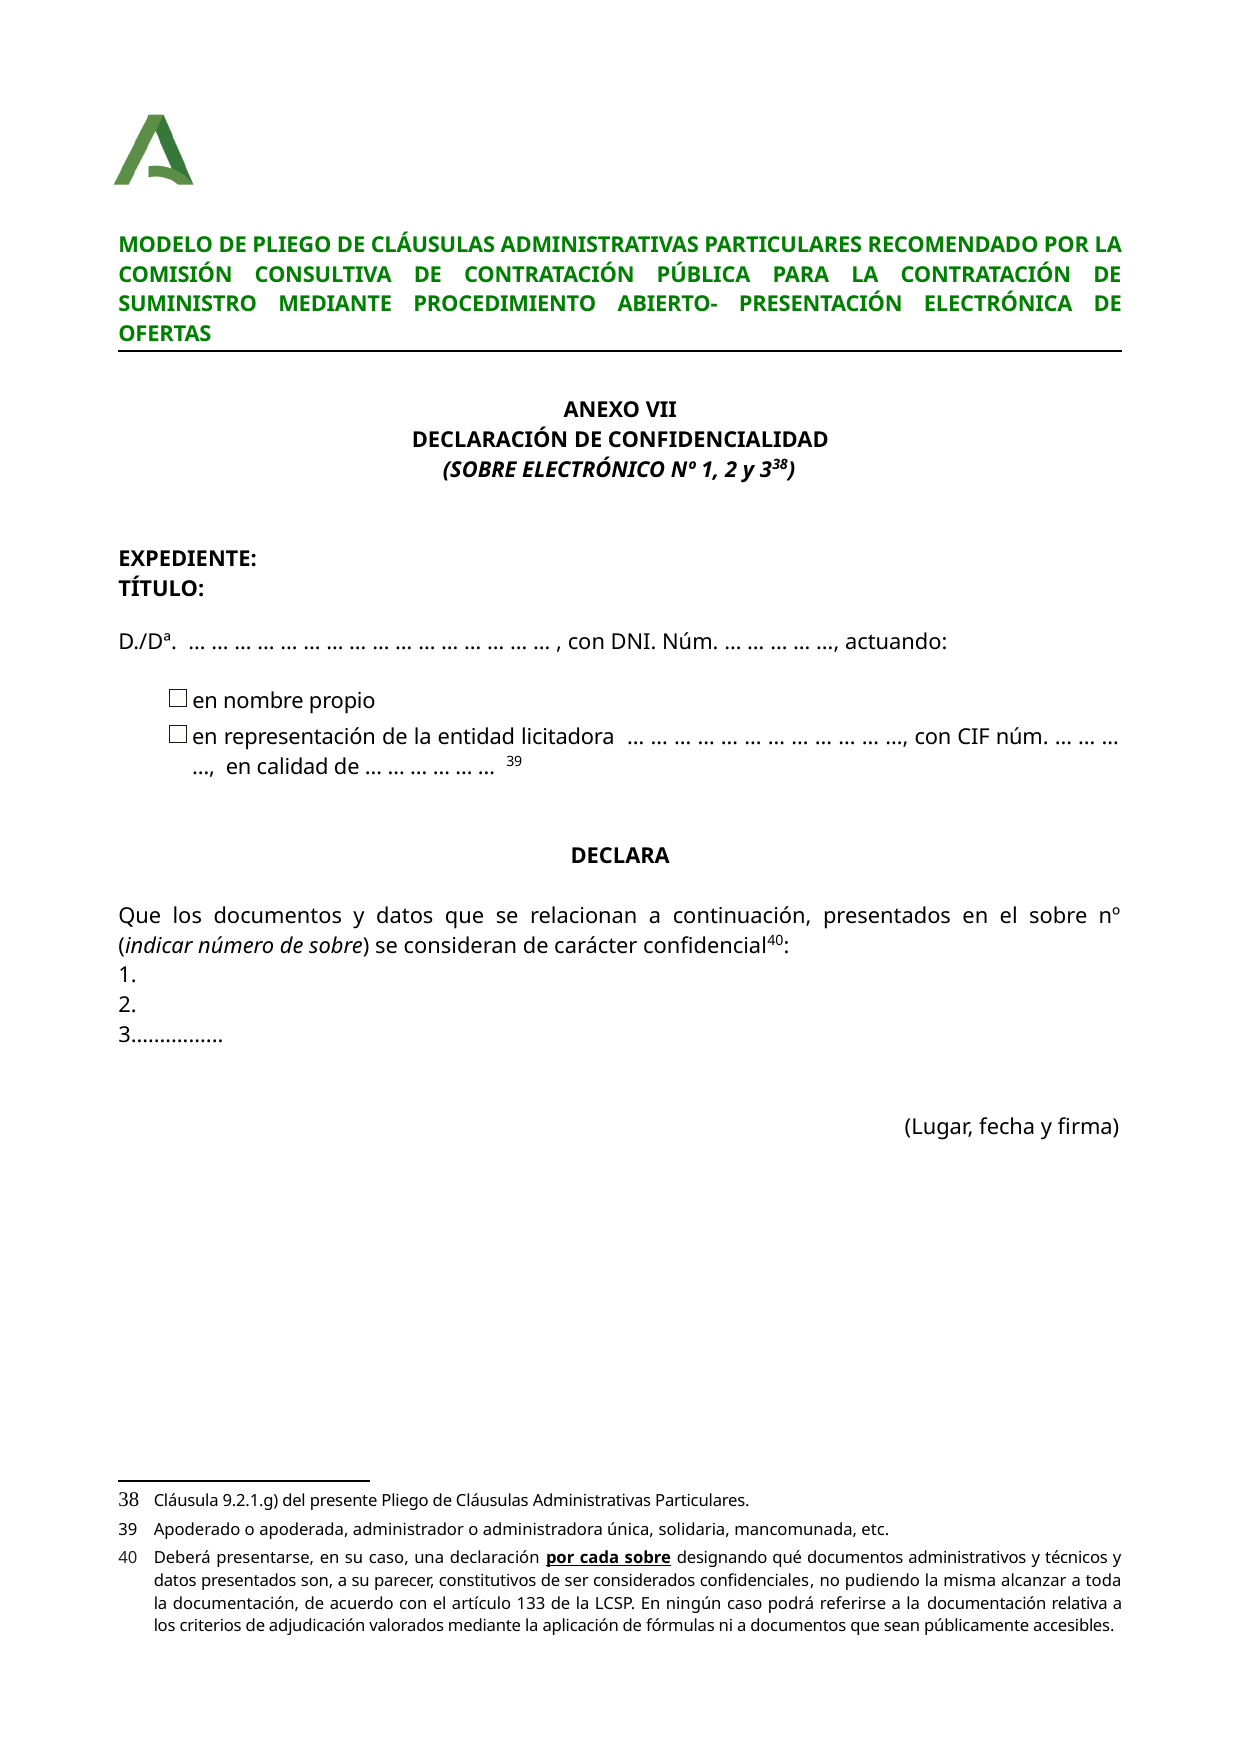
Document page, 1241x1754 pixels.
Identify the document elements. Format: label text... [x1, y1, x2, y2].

text 2. [118, 989, 1122, 1019]
text EXPEDIENTE: [118, 543, 1122, 573]
text ANEXO VII [118, 394, 1122, 424]
text en representación de la entidad licitadora … … … … … … … … … … … …, con CIF núm. … … … …, en calidad de … … … … … … [192, 721, 1122, 781]
text Deberá presentarse, en su caso, una declaración por cada sobre designando qué documentos administrativos y técnicos y datos presentados son, a su parecer, constitutivos de ser considerados confidenciales, no pudiendo la misma alcanzar a toda la documentación, de acuerdo con el artículo 133 de la LCSP. En ningún caso podrá referirse a la documentación relativa a los criterios de adjudicación valorados mediante la aplicación de fórmulas ni a documentos que sean públicamente accesibles. [118, 1546, 1122, 1637]
picture [109, 110, 198, 189]
text en nombre propio [192, 685, 1122, 715]
text (SOBRE ELECTRÓNICO Nº 1, 2 y 3) [118, 454, 1122, 484]
text Cláusula 9.2.1.g) del presente Pliego de Cláusulas Administrativas Particulares. [118, 1487, 1122, 1511]
text Apoderado o apoderada, administrador o administradora única, solidaria, mancomunada, etc. [118, 1517, 1122, 1540]
text TÍTULO: [118, 573, 1122, 603]
text DECLARA [118, 840, 1122, 870]
text Que los documentos y datos que se relacionan a continuación, presentados en el sobre nº (indicar número de sobre) se consideran de carácter confidencial: [118, 900, 1122, 959]
text (Lugar, fecha y firma) [118, 1111, 1122, 1141]
text 1. [118, 959, 1122, 989]
text DECLARACIÓN DE CONFIDENCIALIDAD [118, 424, 1122, 454]
text D./Dª. … … … … … … … … … … … … … … … … , con DNI. Núm. … … … … …, actuando: [118, 626, 1122, 656]
text 3.…………... [118, 1019, 1122, 1049]
text MODELO DE PLIEGO DE CLÁUSULAS ADMINISTRATIVAS PARTICULARES RECOMENDADO POR LA COMISIÓN CONSULTIVA DE CONTRATACIÓN PÚBLICA PARA LA CONTRATACIÓN DE SUMINISTRO MEDIANTE PROCEDIMIENTO ABIERTO- PRESENTACIÓN ELECTRÓNICA DE OFERTAS [118, 229, 1122, 350]
